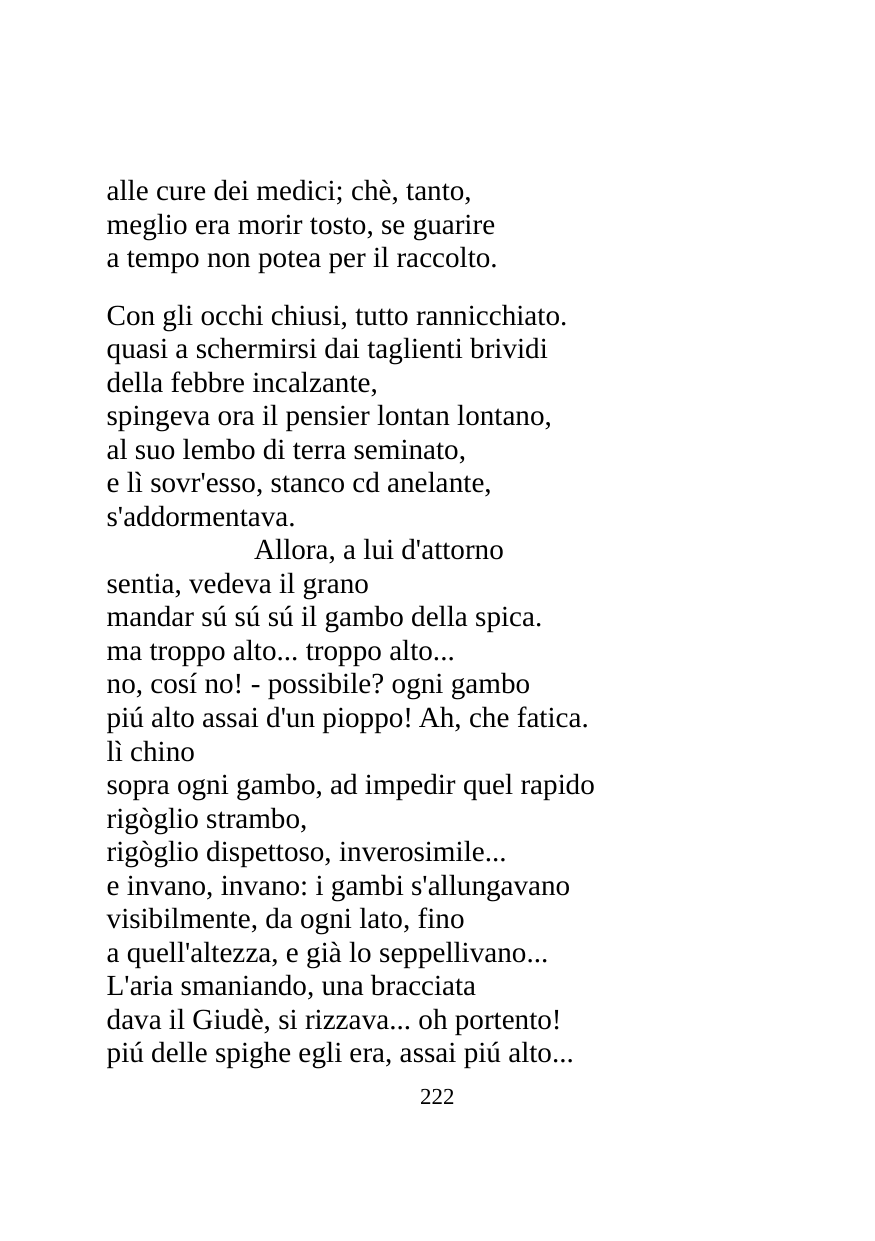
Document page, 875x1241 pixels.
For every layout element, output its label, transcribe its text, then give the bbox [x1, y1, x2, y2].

text mandar sú sú sú il gambo della spica. [106, 599, 768, 633]
text visibilmente, da ogni lato, fino [106, 901, 768, 935]
text alle cure dei medici; chè, tanto, [106, 173, 768, 207]
text sopra ogni gambo, ad impedir quel rapido [106, 767, 768, 801]
text rigòglio strambo, [106, 801, 768, 834]
text rigòglio dispettoso, inverosimile... [106, 834, 768, 868]
text meglio era morir tosto, se guarire [106, 207, 768, 241]
text spingeva ora il pensier lontan lontano, [106, 398, 768, 432]
text a tempo non potea per il raccolto. [106, 241, 768, 274]
text piú delle spighe egli era, assai piú alto... [106, 1036, 768, 1069]
text e lì sovr'esso, stanco cd anelante, [106, 465, 768, 499]
text quasi a schermirsi dai taglienti brividi [106, 331, 768, 365]
text no, cosí no! - possibile? ogni gambo [106, 667, 768, 700]
text al suo lembo di terra seminato, [106, 432, 768, 465]
text piú alto assai d'un pioppo! Ah, che fatica. [106, 700, 768, 734]
text L'aria smaniando, una bracciata [106, 968, 768, 1002]
text lì chino [106, 734, 768, 767]
text Allora, a lui d'attorno [180, 532, 768, 566]
text a quell'altezza, e già lo seppellivano... [106, 935, 768, 968]
text Con gli occhi chiusi, tutto rannicchiato. [106, 298, 768, 331]
text s'addormentava. [106, 499, 768, 532]
text dava il Giudè, si rizzava... oh portento! [106, 1002, 768, 1036]
text ma troppo alto... troppo alto... [106, 633, 768, 667]
text della febbre incalzante, [106, 365, 768, 398]
text e invano, invano: i gambi s'allungavano [106, 868, 768, 901]
text sentia, vedeva il grano [106, 566, 768, 599]
